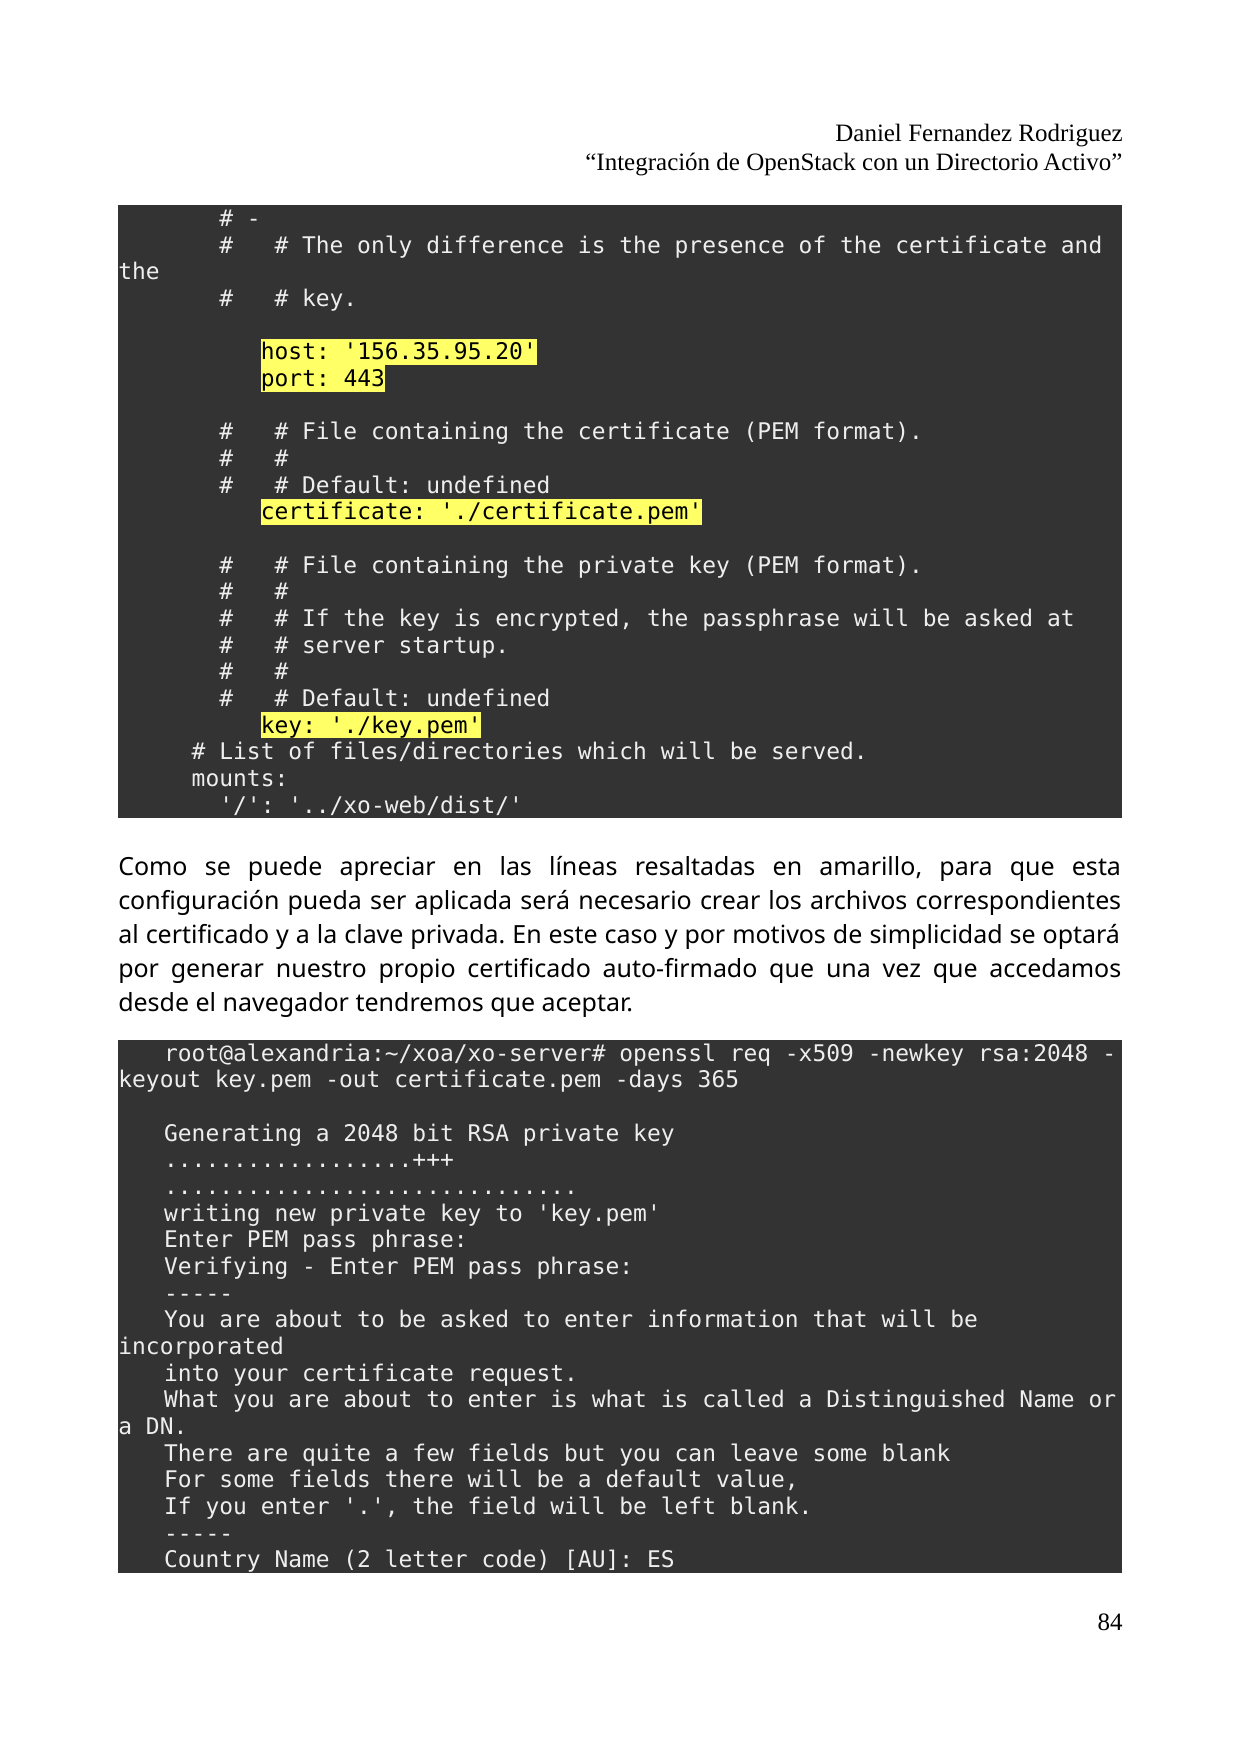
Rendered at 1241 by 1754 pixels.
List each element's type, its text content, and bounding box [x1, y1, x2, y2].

text # # server startup. [118, 632, 1122, 658]
text Como se puede apreciar en las líneas resaltadas en amarillo, para que esta configuración pueda ser aplicada será necesario crear los archivos correspondientes al certificado y a la clave privada. En este caso y por motivos de simplicidad se optará por generar nuestro propio certificado auto-firmado que una vez que accedamos desde el navegador tendremos que aceptar. [118, 848, 1122, 1019]
text If you enter '.', the field will be left blank. [118, 1493, 1122, 1520]
text .............................. [118, 1173, 1122, 1200]
text Verifying - Enter PEM pass phrase: [118, 1253, 1122, 1280]
text # # If the key is encrypted, the passphrase will be asked at [118, 605, 1122, 632]
text # # File containing the certificate (PEM format). [118, 418, 1122, 445]
text ----- [118, 1280, 1122, 1306]
text root@alexandria:~/xoa/xo-server# openssl req -x509 -newkey rsa:2048 -keyout key.pem -out certificate.pem -days 365 [118, 1040, 1122, 1093]
text writing new private key to 'key.pem' [118, 1200, 1122, 1226]
text certificate: './certificate.pem' [118, 498, 1122, 525]
text Country Name (2 letter code) [AU]: ES [118, 1546, 1122, 1573]
text mounts: [118, 765, 1122, 792]
text # # [118, 578, 1122, 605]
text into your certificate request. [118, 1360, 1122, 1386]
text key: './key.pem' [118, 712, 1122, 738]
text What you are about to enter is what is called a Distinguished Name or a DN. [118, 1386, 1122, 1440]
text # - [118, 205, 1122, 232]
text ..................+++ [118, 1146, 1122, 1173]
text port: 443 [118, 365, 1122, 392]
text ----- [118, 1520, 1122, 1546]
text # # [118, 658, 1122, 685]
text # List of files/directories which will be served. [118, 738, 1122, 765]
text Generating a 2048 bit RSA private key [118, 1120, 1122, 1146]
text You are about to be asked to enter information that will be incorporated [118, 1306, 1122, 1360]
text Enter PEM pass phrase: [118, 1226, 1122, 1253]
text host: '156.35.95.20' [118, 338, 1122, 365]
text # # Default: undefined [118, 685, 1122, 712]
text # # key. [118, 285, 1122, 312]
text # # File containing the private key (PEM format). [118, 552, 1122, 578]
text There are quite a few fields but you can leave some blank [118, 1440, 1122, 1466]
text # # Default: undefined [118, 472, 1122, 498]
text # # [118, 445, 1122, 472]
text '/': '../xo-web/dist/' [118, 792, 1122, 818]
text For some fields there will be a default value, [118, 1466, 1122, 1493]
text # # The only difference is the presence of the certificate and the [118, 232, 1122, 285]
